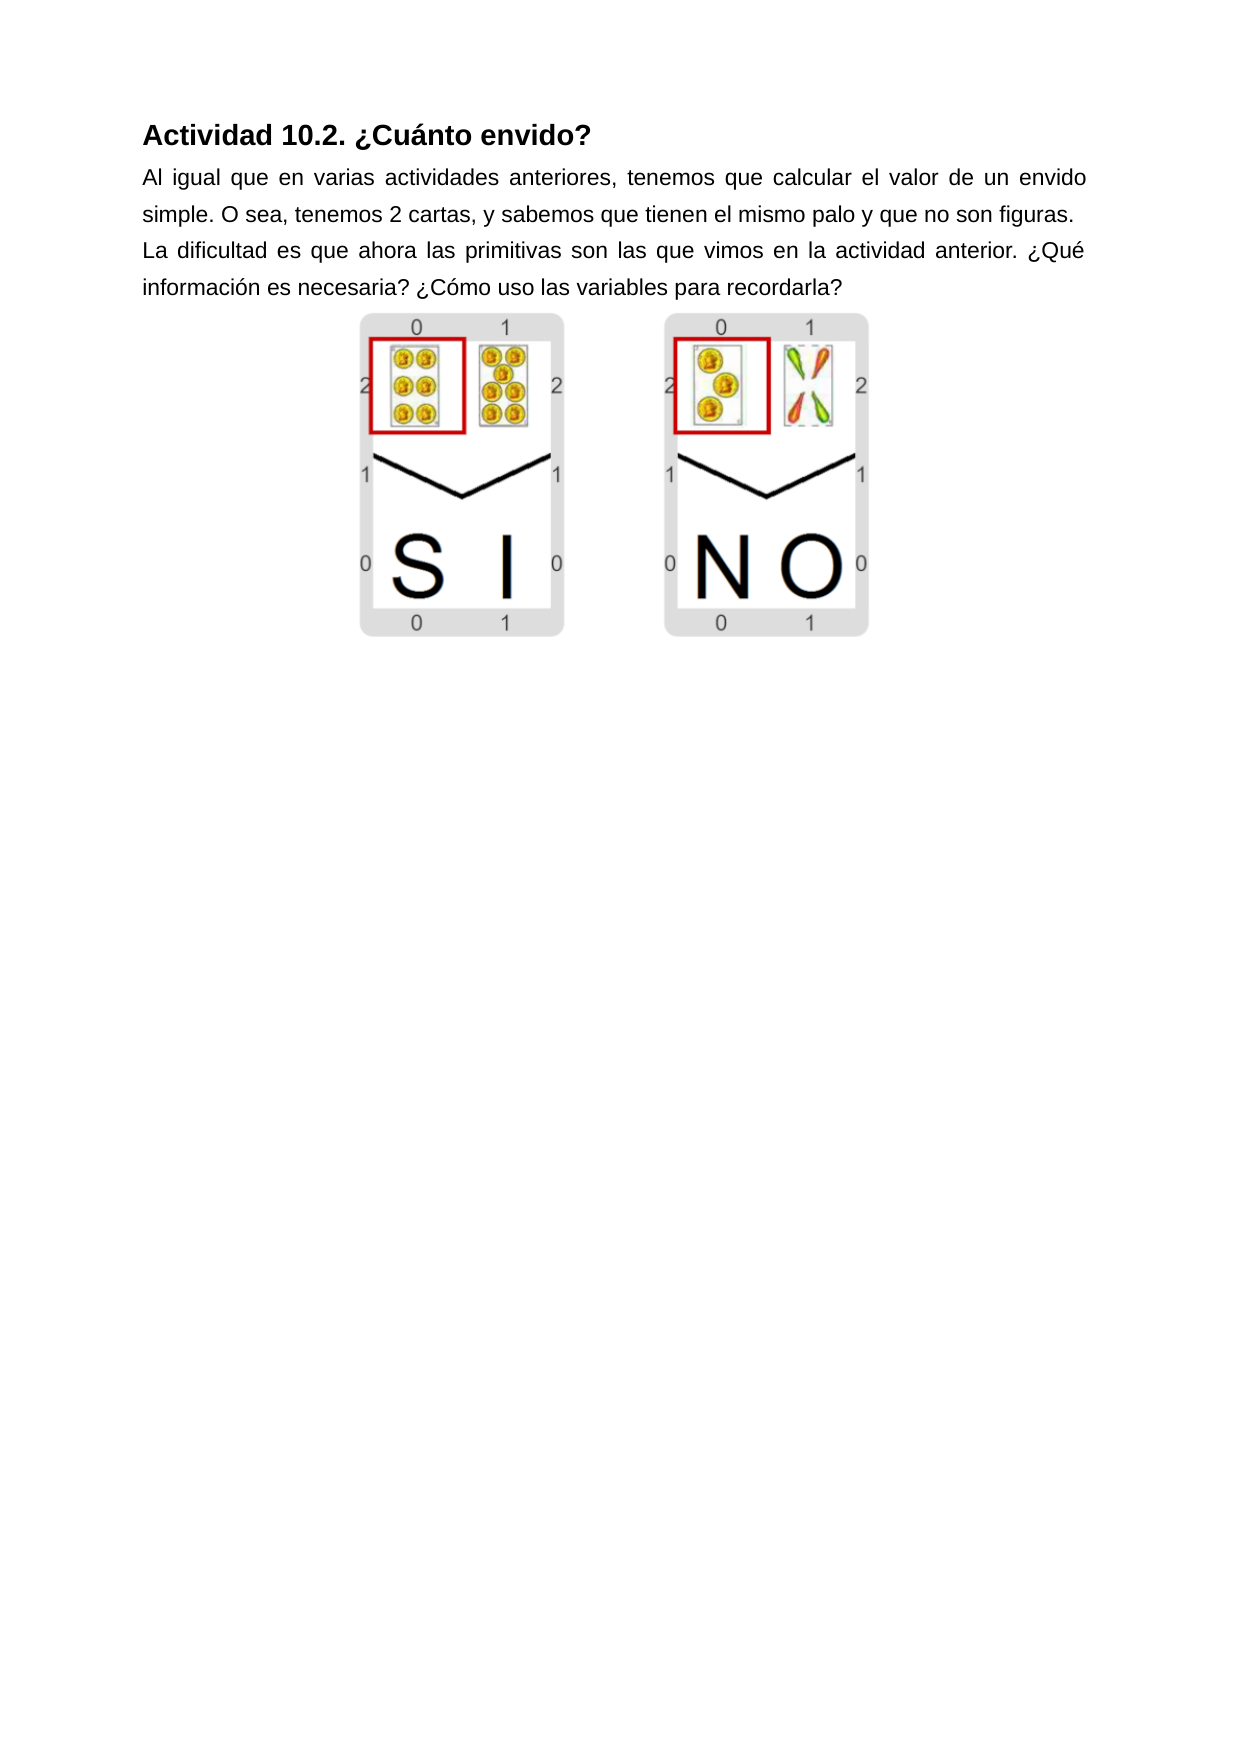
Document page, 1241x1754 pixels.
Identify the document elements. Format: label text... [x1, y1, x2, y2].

picture [354, 309, 875, 642]
text La dificultad es que ahora las primitivas son las que vimos en la actividad anterior. ¿Qué información es necesaria? ¿Cómo uso las variables para recordarla? [142, 237, 1087, 300]
text Al igual que en varias actividades anteriores, tenemos que calcular el valor de un envido simple. O sea, tenemos 2 cartas, y sabemos que tienen el mismo palo y que no son figuras. [142, 164, 1087, 227]
text Actividad 10.2. ¿Cuánto envido? [142, 118, 1087, 152]
